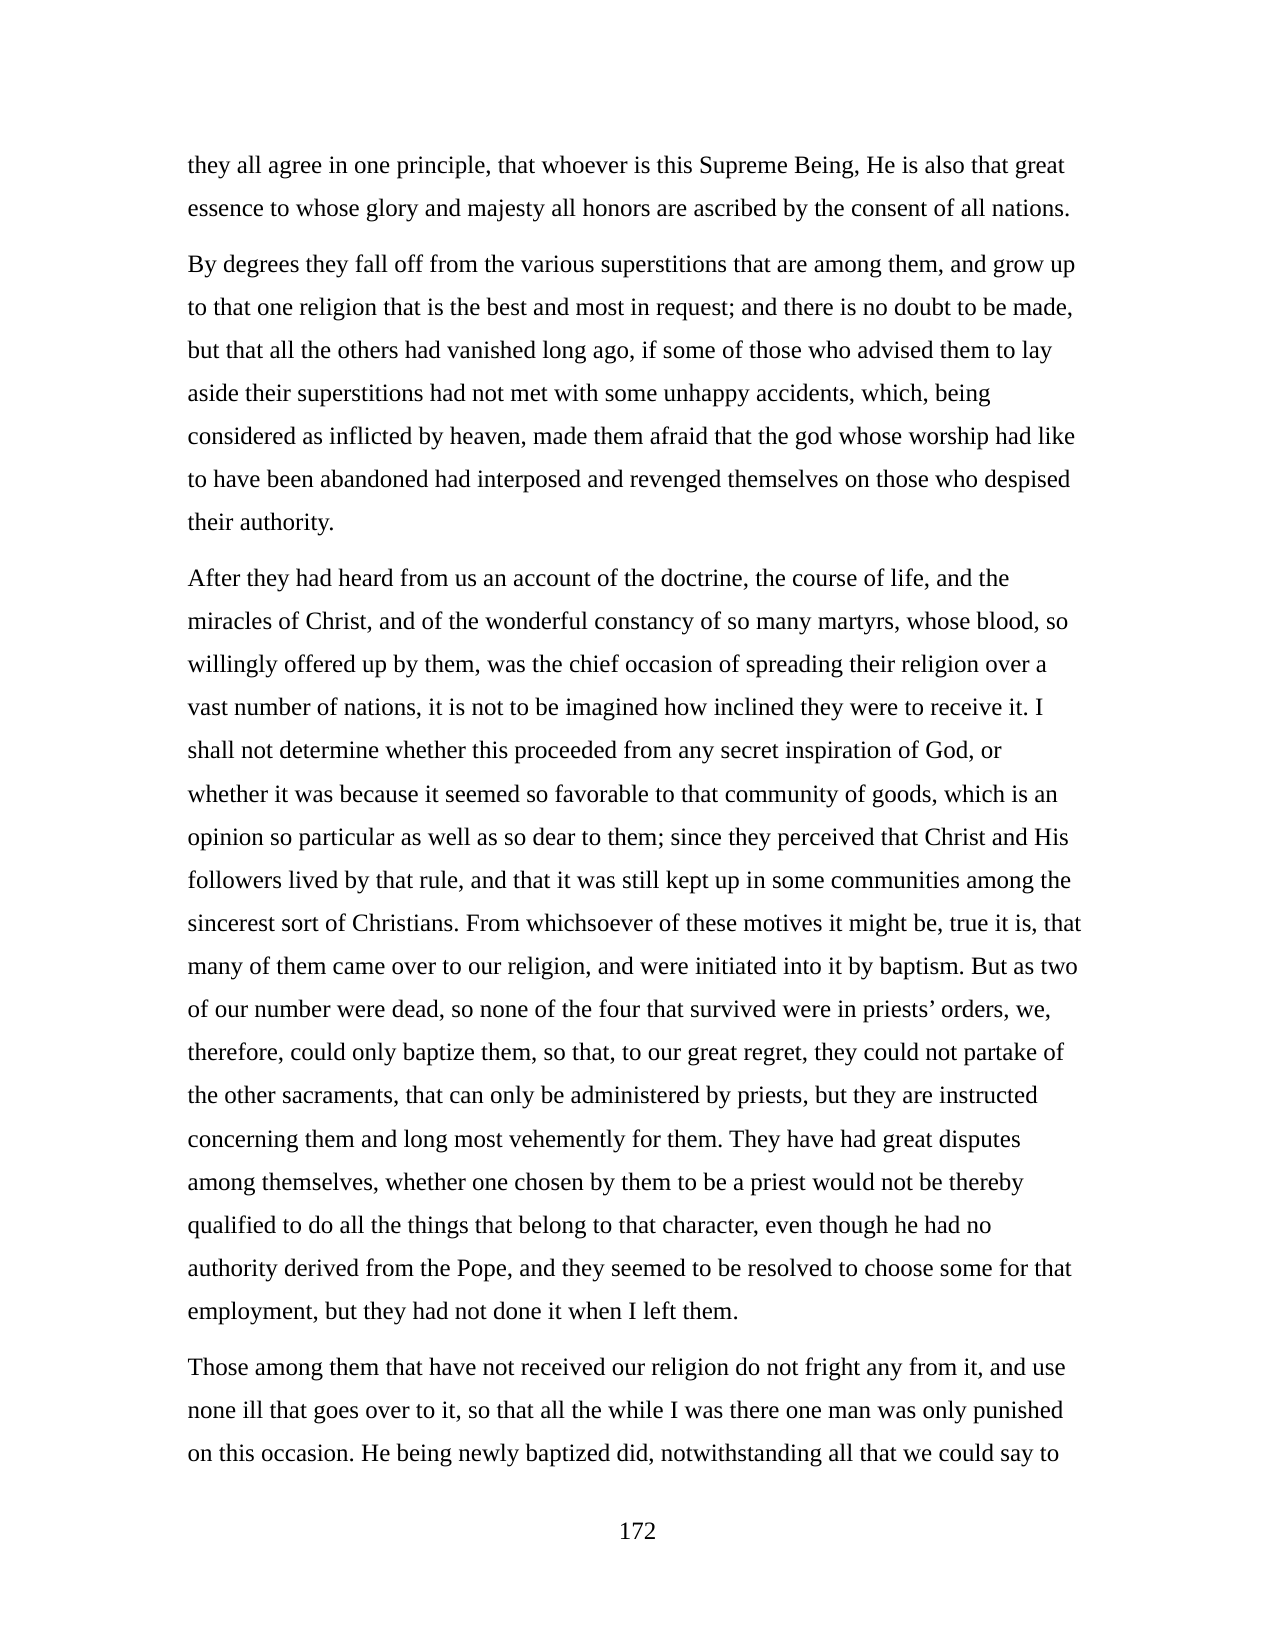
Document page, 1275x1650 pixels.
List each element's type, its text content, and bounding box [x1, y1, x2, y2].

text By degrees they fall off from the various superstitions that are among them, and grow up to that one religion that is the best and most in request; and there is no doubt to be made, but that all the others had vanished long ago, if some of those who advised them to lay aside their superstitions had not met with some unhappy accidents, which, being considered as inflicted by heaven, made them afraid that the god whose worship had like to have been abandoned had interposed and revenged themselves on those who despised their authority. [187, 249, 1087, 536]
text Those among them that have not received our religion do not fright any from it, and use none ill that goes over to it, so that all the while I was there one man was only punished on this occasion. He being newly baptized did, notwithstanding all that we could say to [187, 1352, 1087, 1467]
text After they had heard from us an account of the doctrine, the course of life, and the miracles of Christ, and of the wonderful constancy of so many martyrs, whose blood, so willingly offered up by them, was the chief occasion of spreading their religion over a vast number of nations, it is not to be imagined how inclined they were to receive it. I shall not determine whether this proceeded from any secret inspiration of God, or whether it was because it seemed so favorable to that community of goods, which is an opinion so particular as well as so dear to them; since they perceived that Christ and His followers lived by that rule, and that it was still kept up in some communities among the sincerest sort of Christians. From whichsoever of these motives it might be, true it is, that many of them came over to our religion, and were initiated into it by baptism. But as two of our number were dead, so none of the four that survived were in priests’ orders, we, therefore, could only baptize them, so that, to our great regret, they could not partake of the other sacraments, that can only be administered by priests, but they are instructed concerning them and long most vehemently for them. They have had great disputes among themselves, whether one chosen by them to be a priest would not be thereby qualified to do all the things that belong to that character, even though he had no authority derived from the Pope, and they seemed to be resolved to choose some for that employment, but they had not done it when I left them. [187, 563, 1087, 1325]
text they all agree in one principle, that whoever is this Supreme Being, He is also that great essence to whose glory and majesty all honors are ascribed by the consent of all nations. [187, 150, 1087, 222]
